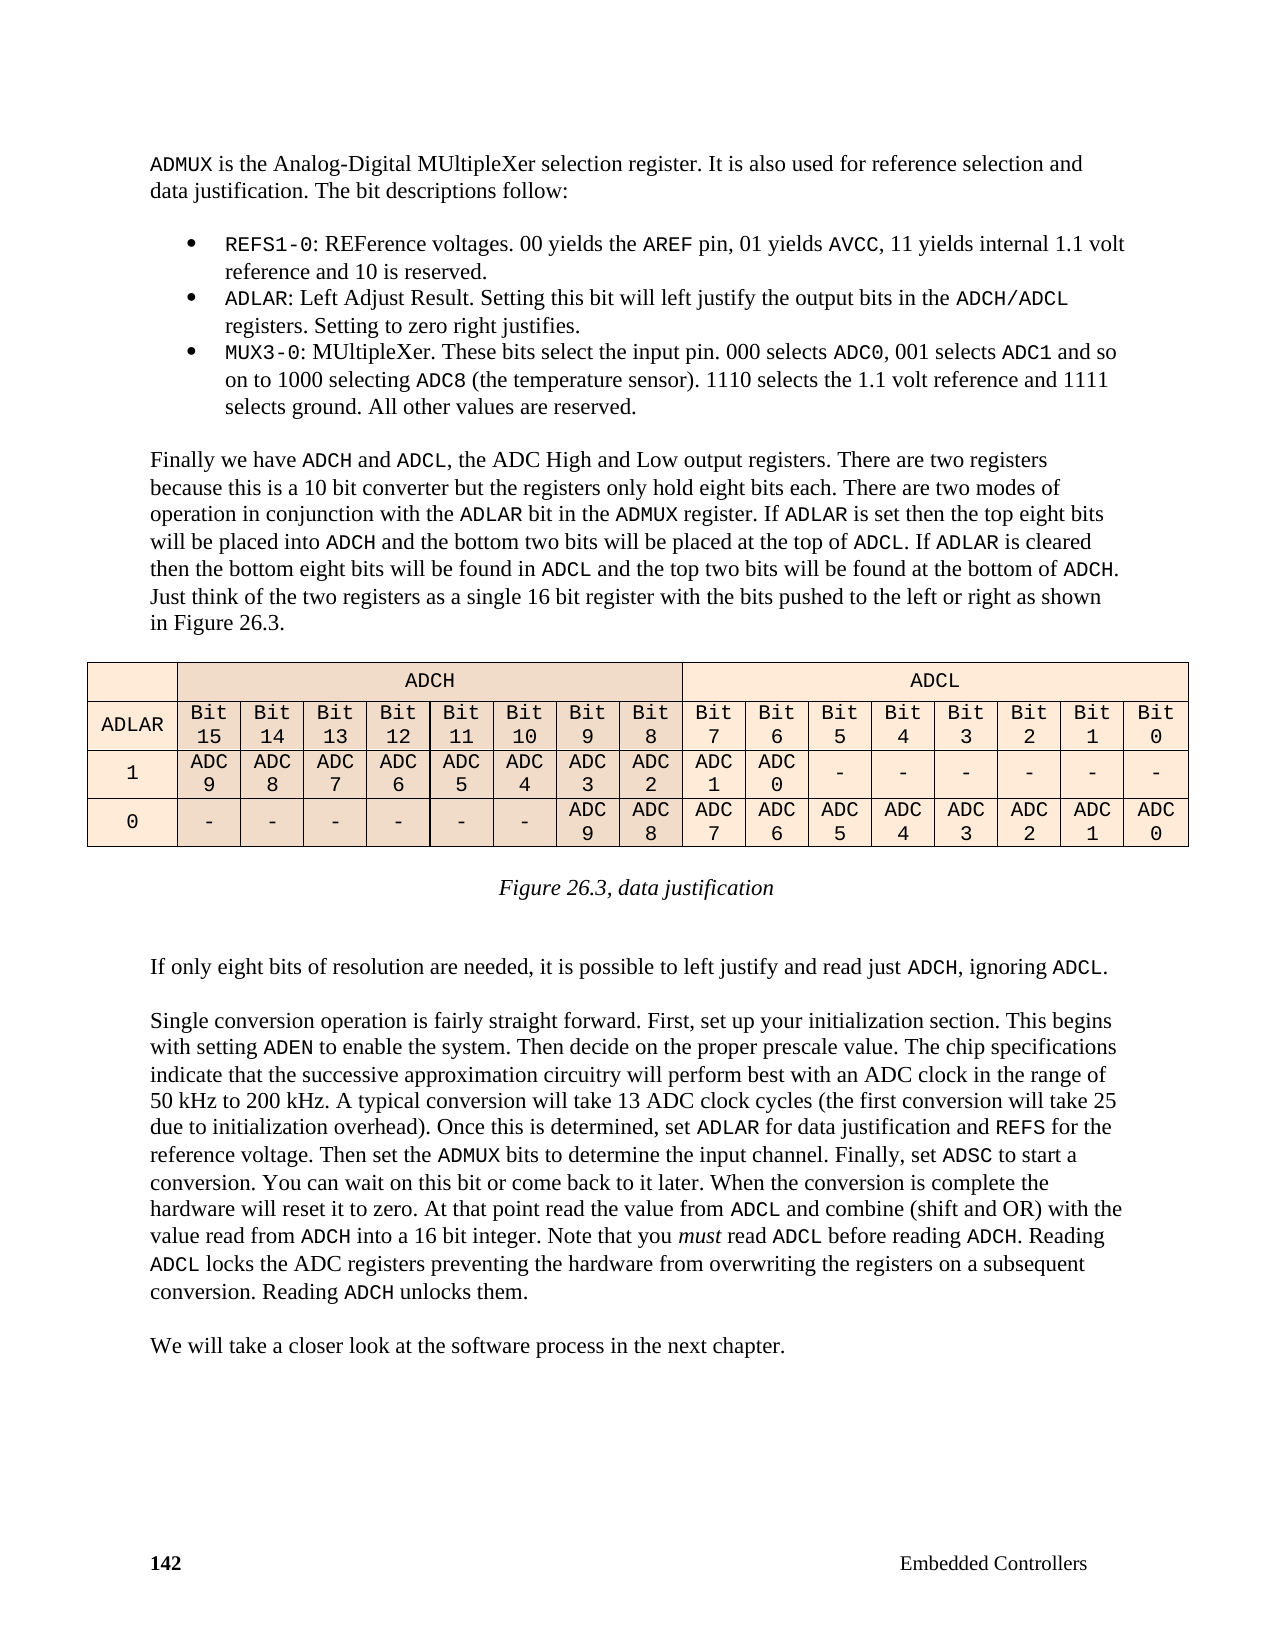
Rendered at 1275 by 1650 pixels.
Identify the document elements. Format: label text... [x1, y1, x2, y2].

table_cell ADC3 [935, 799, 997, 846]
text ADMUX is the Analog-Digital MUltipleXer selection register. It is also used for reference selection and data justification. The bit descriptions follow: [150, 150, 1125, 204]
table_cell ADC5 [809, 799, 871, 846]
table_cell Bit 7 [683, 702, 745, 749]
list MUX3-0: MUltipleXer. These bits select the input pin. 000 selects ADC0, 001 selects ADC1 and so on to 1000 selecting ADC8 (the temperature sensor). 1110 selects the 1.1 volt reference and 1111 selects ground. All other values are reserved. [187, 338, 1125, 420]
table_cell ADC7 [683, 799, 745, 846]
table_cell ADC4 [494, 751, 556, 798]
table_cell ADC6 [746, 799, 808, 846]
table_cell Bit 2 [998, 702, 1060, 749]
table_cell ADC7 [304, 751, 366, 798]
table_cell ADC8 [620, 799, 682, 846]
table_header ADCH [178, 663, 682, 701]
table_cell Bit 3 [935, 702, 997, 749]
table_cell ADC2 [620, 751, 682, 798]
table_cell ADC9 [178, 751, 240, 798]
table_cell Bit 9 [557, 702, 619, 749]
table_cell Bit 8 [620, 702, 682, 749]
table_cell ADC1 [683, 751, 745, 798]
table_cell Bit 6 [746, 702, 808, 749]
table_cell - [998, 751, 1060, 798]
table_cell - [494, 799, 556, 846]
table_cell 1 [88, 751, 177, 798]
text Finally we have ADCH and ADCL, the ADC High and Low output registers. There are two registers because this is a 10 bit converter but the registers only hold eight bits each. There are two modes of operation in conjunction with the ADLAR bit in the ADMUX register. If ADLAR is set then the top eight bits will be placed into ADCH and the bottom two bits will be placed at the top of ADCL. If ADLAR is cleared then the bottom eight bits will be found in ADCL and the top two bits will be found at the bottom of ADCH. Just think of the two registers as a single 16 bit register with the bits pushed to the left or right as shown in Figure 26.3. [150, 446, 1125, 636]
table_cell Bit 15 [178, 702, 240, 749]
list ADLAR: Left Adjust Result. Setting this bit will left justify the output bits in the ADCH/ADCL registers. Setting to zero right justifies. [187, 284, 1125, 338]
table_cell ADC2 [998, 799, 1060, 846]
table_cell ADC3 [557, 751, 619, 798]
table_header [88, 663, 177, 701]
text Figure 26.3, data justification [150, 874, 1125, 900]
table_cell - [1124, 751, 1188, 798]
table_cell ADC6 [367, 751, 429, 798]
table_cell Bit 1 [1061, 702, 1123, 749]
title We will take a closer look at the software process in the next chapter. [150, 1332, 1125, 1358]
table_cell - [872, 751, 934, 798]
text If only eight bits of resolution are needed, it is possible to left justify and read just ADCH, ignoring ADCL. [150, 953, 1125, 980]
table_cell 0 [88, 799, 177, 846]
table_cell ADC9 [557, 799, 619, 846]
table_cell - [431, 799, 493, 846]
table_cell Bit 5 [809, 702, 871, 749]
table_cell - [304, 799, 366, 846]
table_cell Bit 12 [367, 702, 429, 749]
list REFS1-0: REFerence voltages. 00 yields the AREF pin, 01 yields AVCC, 11 yields internal 1.1 volt reference and 10 is reserved. [187, 230, 1125, 284]
table_cell Bit 14 [241, 702, 303, 749]
table_cell - [1061, 751, 1123, 798]
table_cell ADC8 [241, 751, 303, 798]
table_cell ADC4 [872, 799, 934, 846]
table_cell ADC1 [1061, 799, 1123, 846]
table_cell - [367, 799, 429, 846]
table_cell - [178, 799, 240, 846]
table_cell - [241, 799, 303, 846]
table_cell Bit 0 [1124, 702, 1188, 749]
table_cell - [809, 751, 871, 798]
table_cell - [935, 751, 997, 798]
table_cell Bit 13 [304, 702, 366, 749]
table_cell Bit 11 [431, 702, 493, 749]
table_cell Bit 10 [494, 702, 556, 749]
table_cell ADC5 [431, 751, 493, 798]
title Single conversion operation is fairly straight forward. First, set up your initialization section. This begins with setting ADEN to enable the system. Then decide on the proper prescale value. The chip specifications indicate that the successive approximation circuitry will perform best with an ADC clock in the range of 50 kHz to 200 kHz. A typical conversion will take 13 ADC clock cycles (the first conversion will take 25 due to initialization overhead). Once this is determined, set ADLAR for data justification and REFS for the reference voltage. Then set the ADMUX bits to determine the input channel. Finally, set ADSC to start a conversion. You can wait on this bit or come back to it later. When the conversion is complete the hardware will reset it to zero. At that point read the value from ADCL and combine (shift and OR) with the value read from ADCH into a 16 bit integer. Note that you must read ADCL before reading ADCH. Reading ADCL locks the ADC registers preventing the hardware from overwriting the registers on a subsequent conversion. Reading ADCH unlocks them. [150, 1007, 1125, 1305]
table_cell Bit 4 [872, 702, 934, 749]
table_cell ADLAR [88, 702, 177, 749]
table_header ADCL [683, 663, 1188, 701]
table_cell ADC0 [1124, 799, 1188, 846]
table_cell ADC0 [746, 751, 808, 798]
